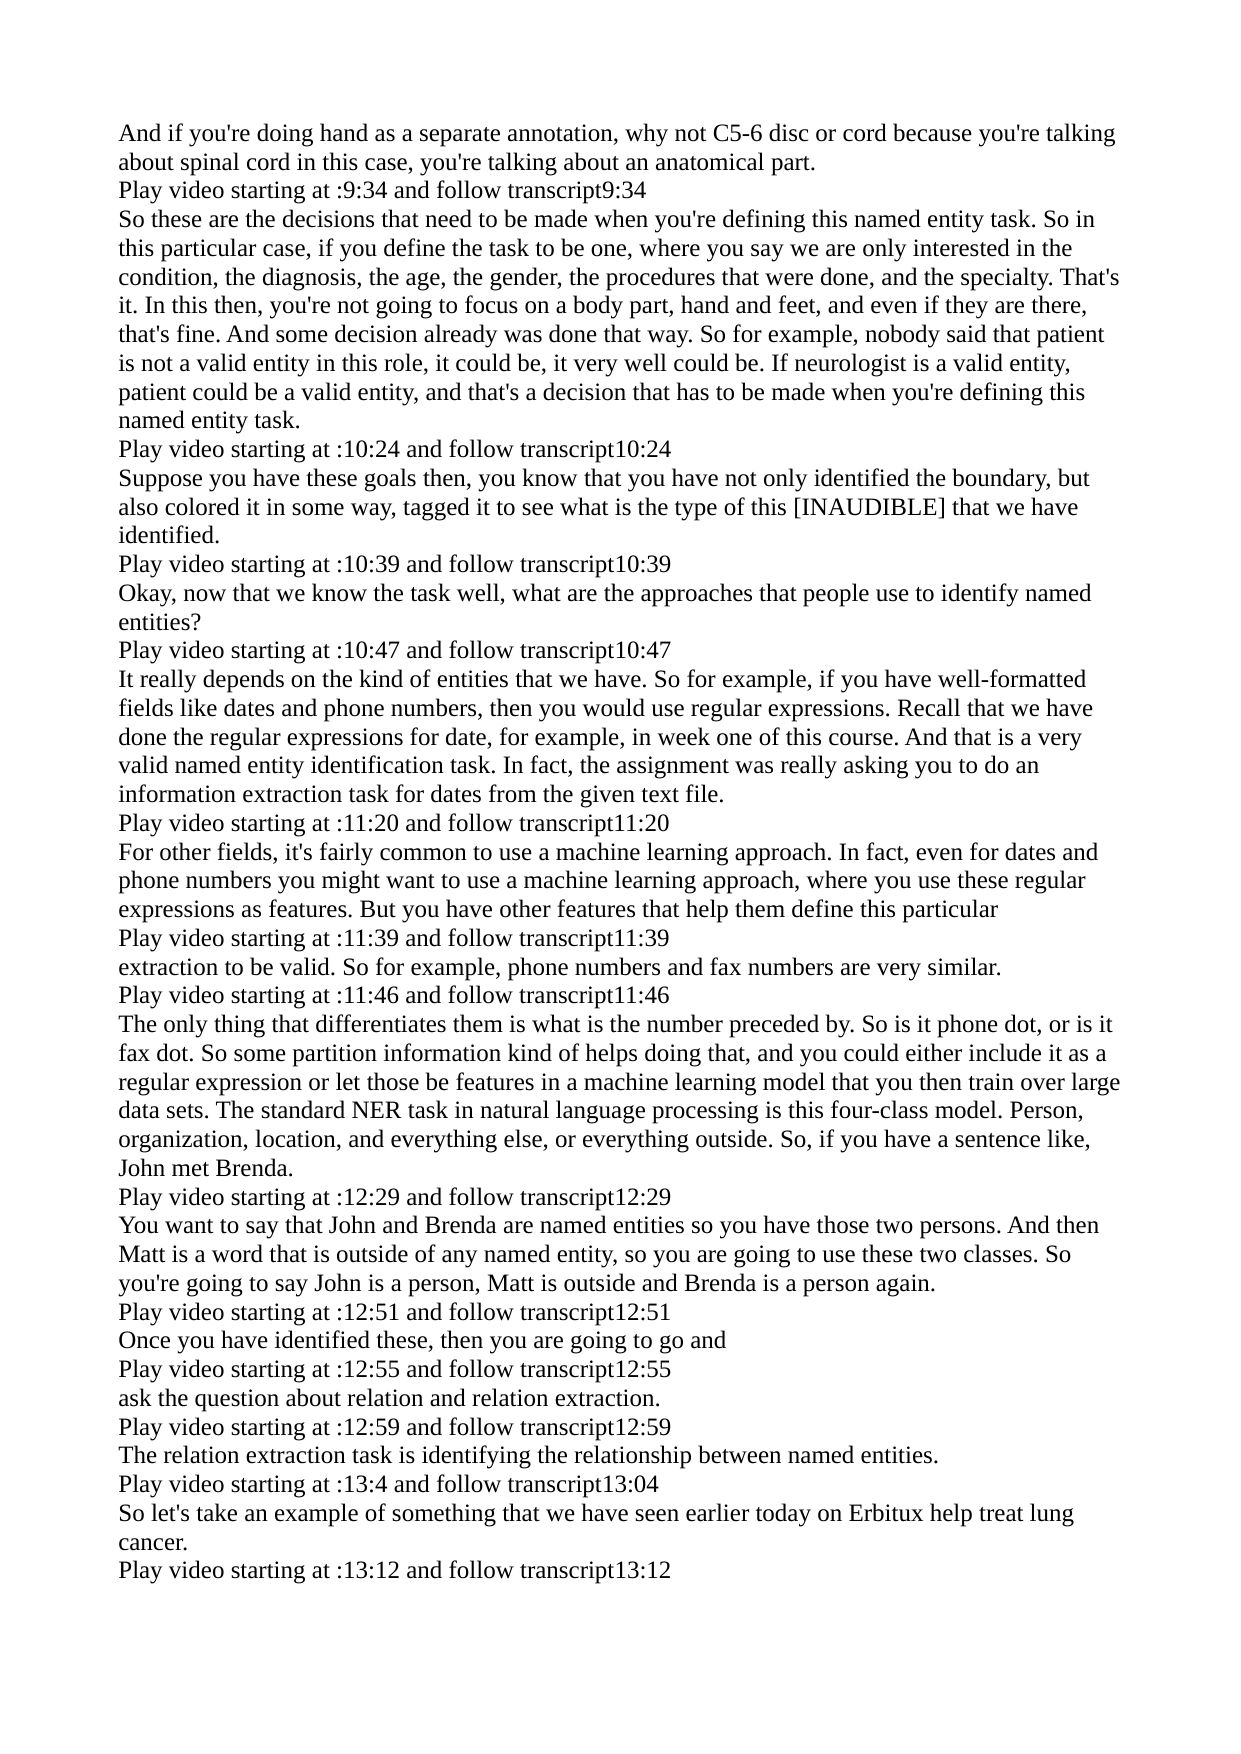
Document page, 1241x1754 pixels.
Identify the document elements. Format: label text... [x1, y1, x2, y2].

text Play video starting at :12:59 and follow transcript12:59 [118, 1412, 1122, 1441]
text Play video starting at :9:34 and follow transcript9:34 [118, 176, 1122, 204]
text And if you're doing hand as a separate annotation, why not C5-6 disc or cord because you're talking about spinal cord in this case, you're talking about an anatomical part. [118, 118, 1122, 176]
text Play video starting at :12:29 and follow transcript12:29 [118, 1182, 1122, 1211]
text So these are the decisions that need to be made when you're defining this named entity task. So in this particular case, if you define the task to be one, where you say we are only interested in the condition, the diagnosis, the age, the gender, the procedures that were done, and the specialty. That's it. In this then, you're not going to focus on a body part, hand and feet, and even if they are there, that's fine. And some decision already was done that way. So for example, nobody said that patient is not a valid entity in this role, it could be, it very well could be. If neurologist is a valid entity, patient could be a valid entity, and that's a decision that has to be made when you're defining this named entity task. [118, 204, 1122, 434]
text The only thing that differentiates them is what is the number preceded by. So is it phone dot, or is it fax dot. So some partition information kind of helps doing that, and you could either include it as a regular expression or let those be features in a machine learning model that you then train over large data sets. The standard NER task in natural language processing is this four-class model. Person, organization, location, and everything else, or everything outside. So, if you have a sentence like, John met Brenda. [118, 1009, 1122, 1182]
text So let's take an example of something that we have seen earlier today on Erbitux help treat lung cancer. [118, 1498, 1122, 1556]
text Play video starting at :13:12 and follow transcript13:12 [118, 1556, 1122, 1584]
text Play video starting at :11:20 and follow transcript11:20 [118, 808, 1122, 837]
text Play video starting at :11:46 and follow transcript11:46 [118, 981, 1122, 1009]
text For other fields, it's fairly common to use a machine learning approach. In fact, even for dates and phone numbers you might want to use a machine learning approach, where you use these regular expressions as features. But you have other features that help them define this particular [118, 837, 1122, 923]
text Play video starting at :10:39 and follow transcript10:39 [118, 549, 1122, 578]
text extraction to be valid. So for example, phone numbers and fax numbers are very similar. [118, 952, 1122, 981]
text The relation extraction task is identifying the relationship between named entities. [118, 1441, 1122, 1469]
text Play video starting at :12:55 and follow transcript12:55 [118, 1354, 1122, 1383]
text It really depends on the kind of entities that we have. So for example, if you have well-formatted fields like dates and phone numbers, then you would use regular expressions. Recall that we have done the regular expressions for date, for example, in week one of this course. And that is a very valid named entity identification task. In fact, the assignment was really asking you to do an information extraction task for dates from the given text file. [118, 664, 1122, 808]
text Suppose you have these goals then, you know that you have not only identified the boundary, but also colored it in some way, tagged it to see what is the type of this [INAUDIBLE] that we have identified. [118, 463, 1122, 549]
text Play video starting at :12:51 and follow transcript12:51 [118, 1297, 1122, 1326]
text You want to say that John and Brenda are named entities so you have those two persons. And then Matt is a word that is outside of any named entity, so you are going to use these two classes. So you're going to say John is a person, Matt is outside and Brenda is a person again. [118, 1211, 1122, 1297]
text Play video starting at :11:39 and follow transcript11:39 [118, 923, 1122, 952]
text ask the question about relation and relation extraction. [118, 1383, 1122, 1412]
text Play video starting at :13:4 and follow transcript13:04 [118, 1469, 1122, 1498]
text Once you have identified these, then you are going to go and [118, 1326, 1122, 1354]
text Play video starting at :10:47 and follow transcript10:47 [118, 636, 1122, 664]
text Play video starting at :10:24 and follow transcript10:24 [118, 434, 1122, 463]
text Okay, now that we know the task well, what are the approaches that people use to identify named entities? [118, 578, 1122, 636]
